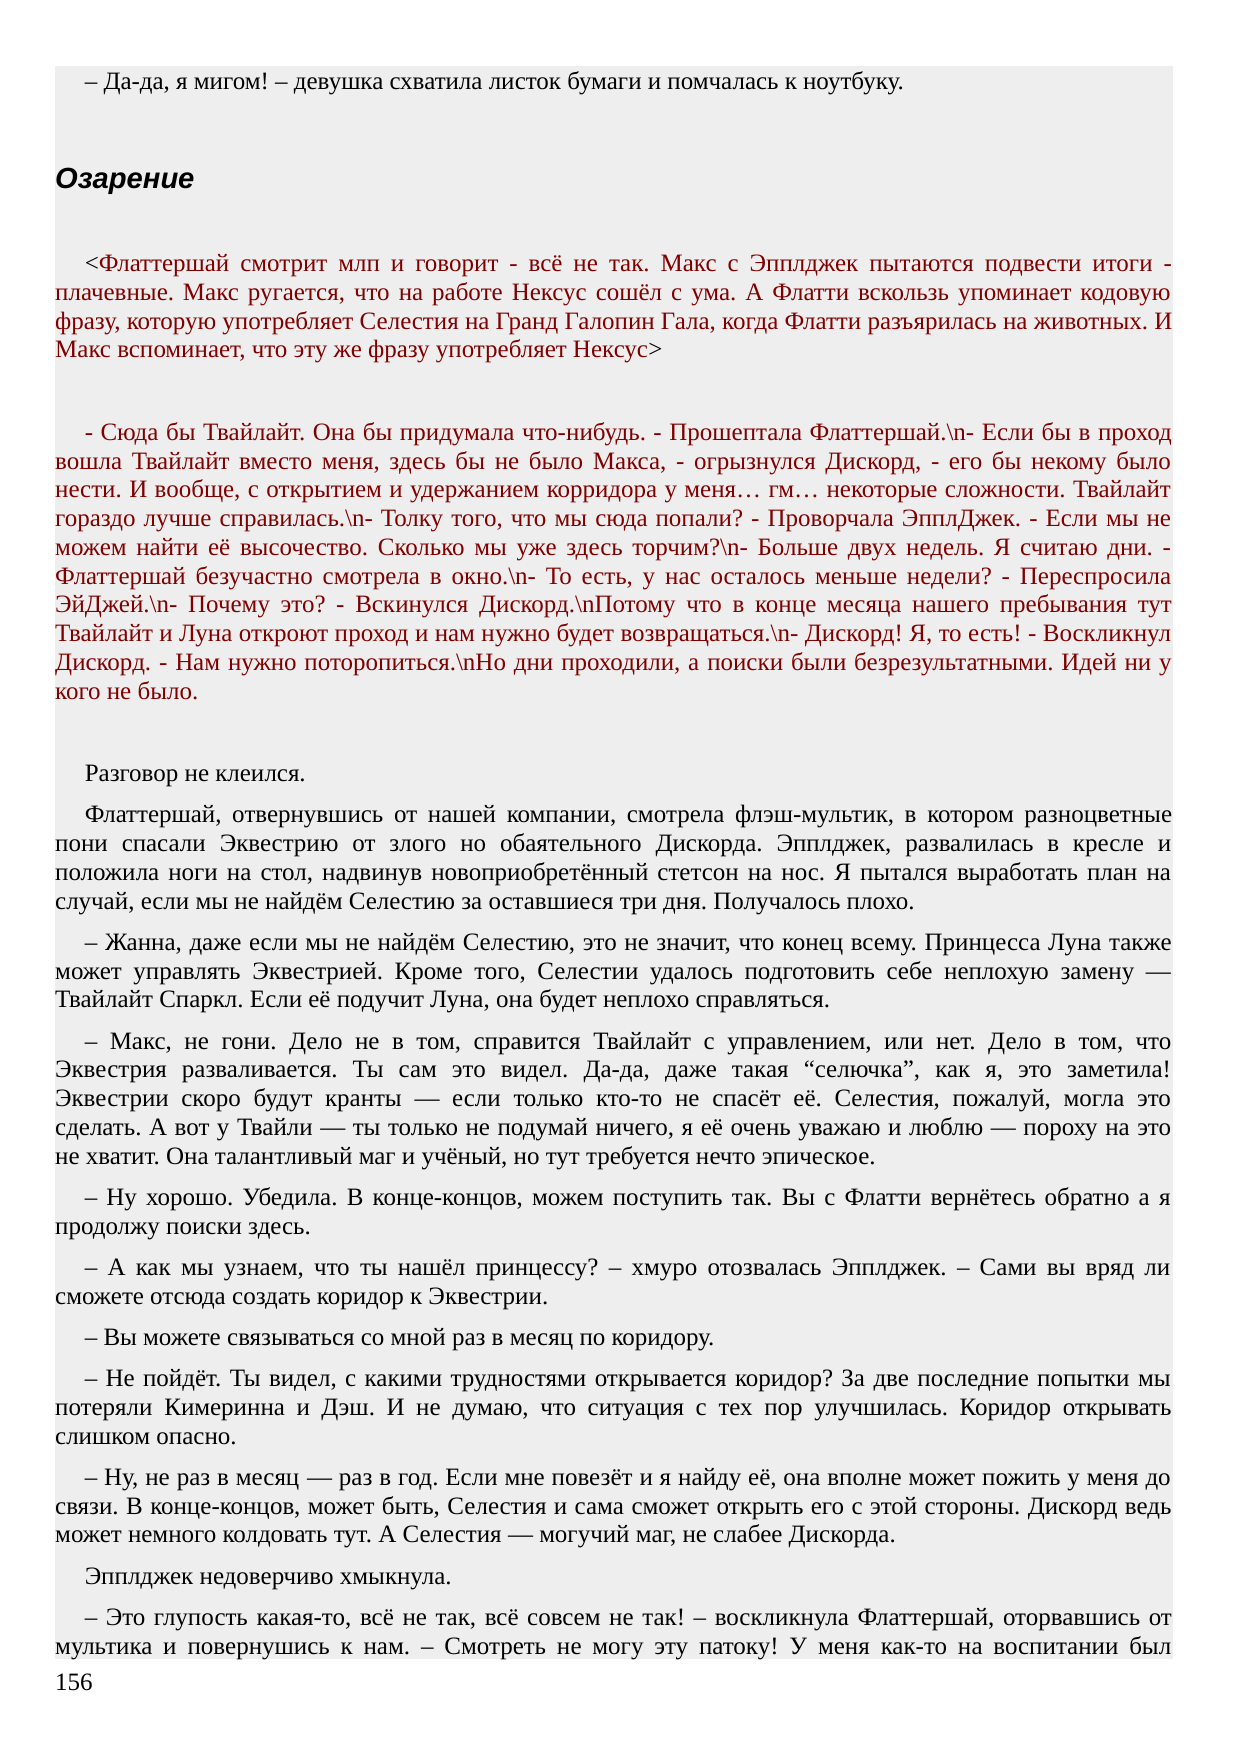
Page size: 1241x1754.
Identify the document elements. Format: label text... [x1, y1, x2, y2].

text – А как мы узнаем, что ты нашёл принцессу? – хмуро отозвалась Эпплджек. – Сами вы вряд ли сможете отсюда создать коридор к Эквестрии. [55, 1252, 1173, 1309]
text – Ну, не раз в месяц — раз в год. Если мне повезёт и я найду её, она вполне может пожить у меня до связи. В конце-концов, может быть, Селестия и сама сможет открыть его с этой стороны. Дискорд ведь может немного колдовать тут. А Селестия — могучий маг, не слабее Дискорда. [55, 1462, 1173, 1548]
text – Это глупость какая-то, всё не так, всё совсем не так! – воскликнула Флаттершай, оторвавшись от мультика и повернушись к нам. – Смотреть не могу эту патоку! У меня как-то на воспитании был [55, 1602, 1173, 1659]
text – Жанна, даже если мы не найдём Селестию, это не значит, что конец всему. Принцесса Луна также может управлять Эквестрией. Кроме того, Селестии удалось подготовить себе неплохую замену — Твайлайт Спаркл. Если её подучит Луна, она будет неплохо справляться. [55, 927, 1173, 1013]
text – Вы можете связываться со мной раз в месяц по коридору. [55, 1322, 1173, 1351]
text Эпплджек недоверчиво хмыкнула. [55, 1561, 1173, 1589]
text <Флаттершай смотрит млп и говорит - всё не так. Макс с Эпплджек пытаются подвести итоги - плачевные. Макс ругается, что на работе Нексус сошёл с ума. А Флатти вскользь упоминает кодовую фразу, которую употребляет Селестия на Гранд Галопин Гала, когда Флатти разъярилась на животных. И Макс вспоминает, что эту же фразу употребляет Нексус> [55, 248, 1173, 363]
text – Ну хорошо. Убедила. В конце-концов, можем поступить так. Вы с Флатти вернётесь обратно а я продолжу поиски здесь. [55, 1182, 1173, 1239]
text – Да-да, я мигом! – девушка схватила листок бумаги и помчалась к ноутбуку. [55, 66, 1173, 95]
text Флаттершай, отвернувшись от нашей компании, смотрела флэш-мультик, в котором разноцветные пони спасали Эквестрию от злого но обаятельного Дискорда. Эпплджек, развалилась в кресле и положила ноги на стол, надвинув новоприобретённый стетсон на нос. Я пытался выработать план на случай, если мы не найдём Селестию за оставшиеся три дня. Получалось плохо. [55, 799, 1173, 914]
text – Макс, не гони. Дело не в том, справится Твайлайт с управлением, или нет. Дело в том, что Эквестрия разваливается. Ты сам это видел. Да-да, даже такая “селючка”, как я, это заметила! Эквестрии скоро будут кранты — если только кто-то не спасёт её. Селестия, пожалуй, могла это сделать. А вот у Твайли — ты только не подумай ничего, я её очень уважаю и люблю — пороху на это не хватит. Она талантливый маг и учёный, но тут требуется нечто эпическое. [55, 1026, 1173, 1169]
text - Сюда бы Твайлайт. Она бы придумала что-нибудь. - Прошептала Флаттершай.\n- Если бы в проход вошла Твайлайт вместо меня, здесь бы не было Макса, - огрызнулся Дискорд, - его бы некому было нести. И вообще, с открытием и удержанием корридора у меня… гм… некоторые сложности. Твайлайт гораздо лучше справилась.\n- Толку того, что мы сюда попали? - Проворчала ЭпплДжек. - Если мы не можем найти её высочество. Сколько мы уже здесь торчим?\n- Больше двух недель. Я считаю дни. - Флаттершай безучастно смотрела в окно.\n- То есть, у нас осталось меньше недели? - Переспросила ЭйДжей.\n- Почему это? - Вскинулся Дискорд.\nПотому что в конце месяца нашего пребывания тут Твайлайт и Луна откроют проход и нам нужно будет возвращаться.\n- Дискорд! Я, то есть! - Воскликнул Дискорд. - Нам нужно поторопиться.\nНо дни проходили, а поиски были безрезультатными. Идей ни у кого не было. [55, 417, 1173, 704]
text Разговор не клеился. [55, 758, 1173, 787]
subtitle Озарение [55, 161, 1173, 194]
text – Не пойдёт. Ты видел, с какими трудностями открывается коридор? За две последние попытки мы потеряли Кимеринна и Дэш. И не думаю, что ситуация с тех пор улучшилась. Коридор открывать слишком опасно. [55, 1363, 1173, 1449]
